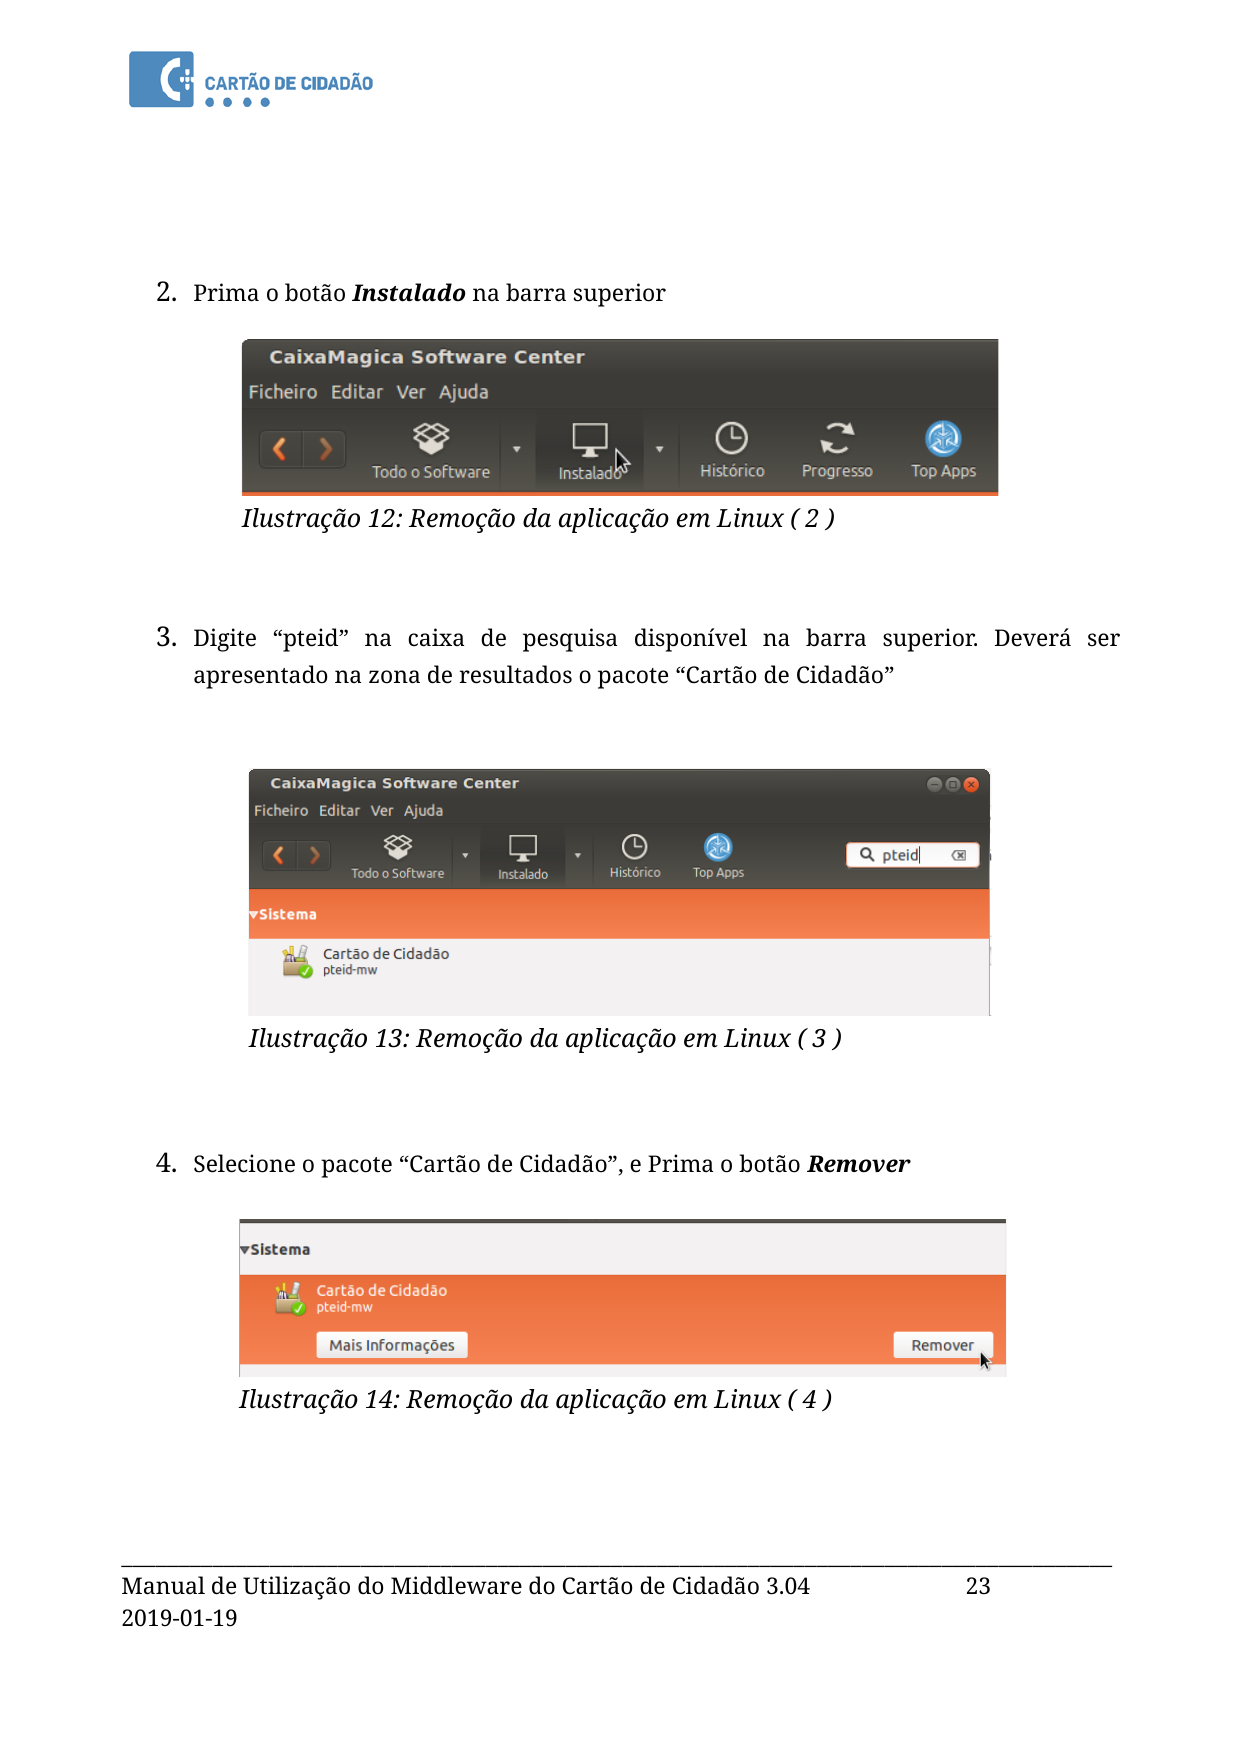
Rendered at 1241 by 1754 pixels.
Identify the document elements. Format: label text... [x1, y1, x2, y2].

picture [248, 768, 992, 1016]
text Ilustração 14: Remoção da aplicação em Linux ( 4 ) [239, 1377, 1006, 1416]
text Ilustração 13: Remoção da aplicação em Linux ( 3 ) [249, 1016, 991, 1055]
picture [241, 339, 999, 496]
list Selecione o pacote “Cartão de Cidadão”, e Prima o botão Remover [156, 1144, 1122, 1181]
picture [239, 1219, 1007, 1377]
list Digite “pteid” na caixa de pesquisa disponível na barra superior. Deverá ser apresentado na zona de resultados o pacote “Cartão de Cidadão” [156, 618, 1122, 691]
picture [127, 45, 420, 115]
list Prima o botão Instalado na barra superior [156, 272, 1122, 309]
text Ilustração 12: Remoção da aplicação em Linux ( 2 ) [242, 496, 998, 534]
